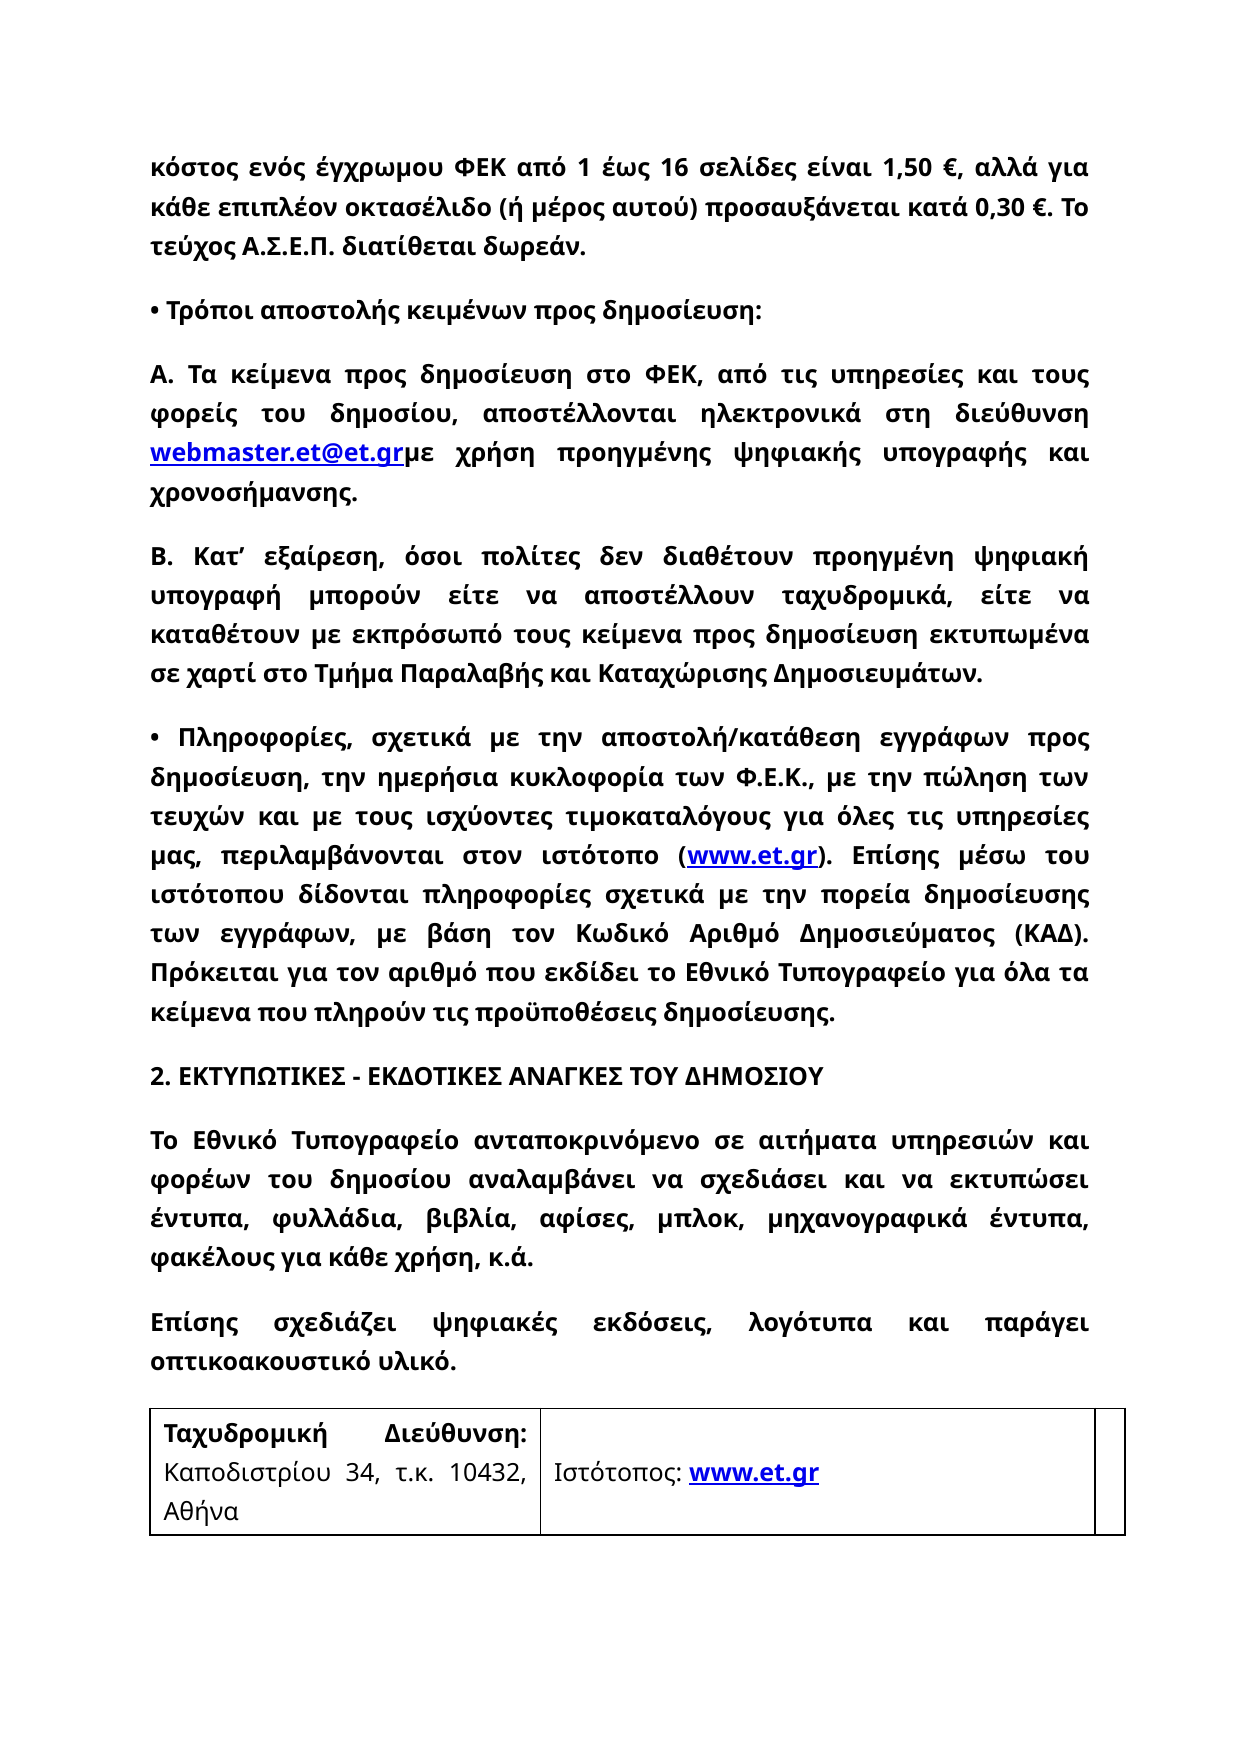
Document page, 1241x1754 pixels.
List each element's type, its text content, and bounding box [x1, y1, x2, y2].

table_header [1096, 1409, 1124, 1534]
text κόστος ενός έγχρωμου ΦΕΚ από 1 έως 16 σελίδες είναι 1,50 €, αλλά για κάθε επιπλέον οκτασέλιδο (ή μέρος αυτού) προσαυξάνεται κατά 0,30 €. To τεύχος Α.Σ.Ε.Π. διατίθεται δωρεάν. [150, 150, 1090, 262]
table_header Ιστότοπος: www.et.gr [541, 1409, 1094, 1534]
text Επίσης σχεδιάζει ψηφιακές εκδόσεις, λογότυπα και παράγει οπτικοακουστικό υλικό. [150, 1304, 1090, 1377]
text Β. Κατ’ εξαίρεση, όσοι πολίτες δεν διαθέτουν προηγμένη ψηφιακή υπογραφή μπορούν είτε να αποστέλλουν ταχυδρομικά, είτε να καταθέτουν με εκπρόσωπό τους κείμενα προς δημοσίευση εκτυπωμένα σε χαρτί στο Τμήμα Παραλαβής και Καταχώρισης Δημοσιευμάτων. [150, 538, 1090, 690]
text Α. Τα κείμενα προς δημοσίευση στο ΦΕΚ, από τις υπηρεσίες και τους φορείς του δημοσίου, αποστέλλονται ηλεκτρονικά στη διεύθυνση webmaster.et@et.grμε χρήση προηγμένης ψηφιακής υπογραφής και χρονοσήμανσης. [150, 357, 1090, 508]
table_header Ταχυδρομική Διεύθυνση: Καποδιστρίου 34, τ.κ. 10432, Αθήνα [151, 1409, 540, 1534]
text Το Εθνικό Τυπογραφείο ανταποκρινόμενο σε αιτήματα υπηρεσιών και φορέων του δημοσίου αναλαμβάνει να σχεδιάσει και να εκτυπώσει έντυπα, φυλλάδια, βιβλία, αφίσες, μπλοκ, μηχανογραφικά έντυπα, φακέλους για κάθε χρήση, κ.ά. [150, 1122, 1090, 1274]
text • Τρόποι αποστολής κειμένων προς δημοσίευση: [150, 292, 1090, 327]
text • Πληροφορίες, σχετικά με την αποστολή/κατάθεση εγγράφων προς δημοσίευση, την ημερήσια κυκλοφορία των Φ.Ε.Κ., με την πώληση των τευχών και με τους ισχύοντες τιμοκαταλόγους για όλες τις υπηρεσίες μας, περιλαμβάνονται στoν ιστότοπο (www.et.gr). Επίσης μέσω του ιστότοπου δίδονται πληροφορίες σχετικά με την πορεία δημοσίευσης των εγγράφων, με βάση τον Κωδικό Αριθμό Δημοσιεύματος (ΚΑΔ). Πρόκειται για τον αριθμό που εκδίδει το Εθνικό Τυπογραφείο για όλα τα κείμενα που πληρούν τις προϋποθέσεις δημοσίευσης. [150, 720, 1090, 1028]
text 2. ΕΚΤΥΠΩΤΙΚΕΣ - ΕΚΔΟΤΙΚΕΣ ΑΝΑΓΚΕΣ ΤΟΥ ΔΗΜΟΣΙΟΥ [150, 1058, 1090, 1092]
